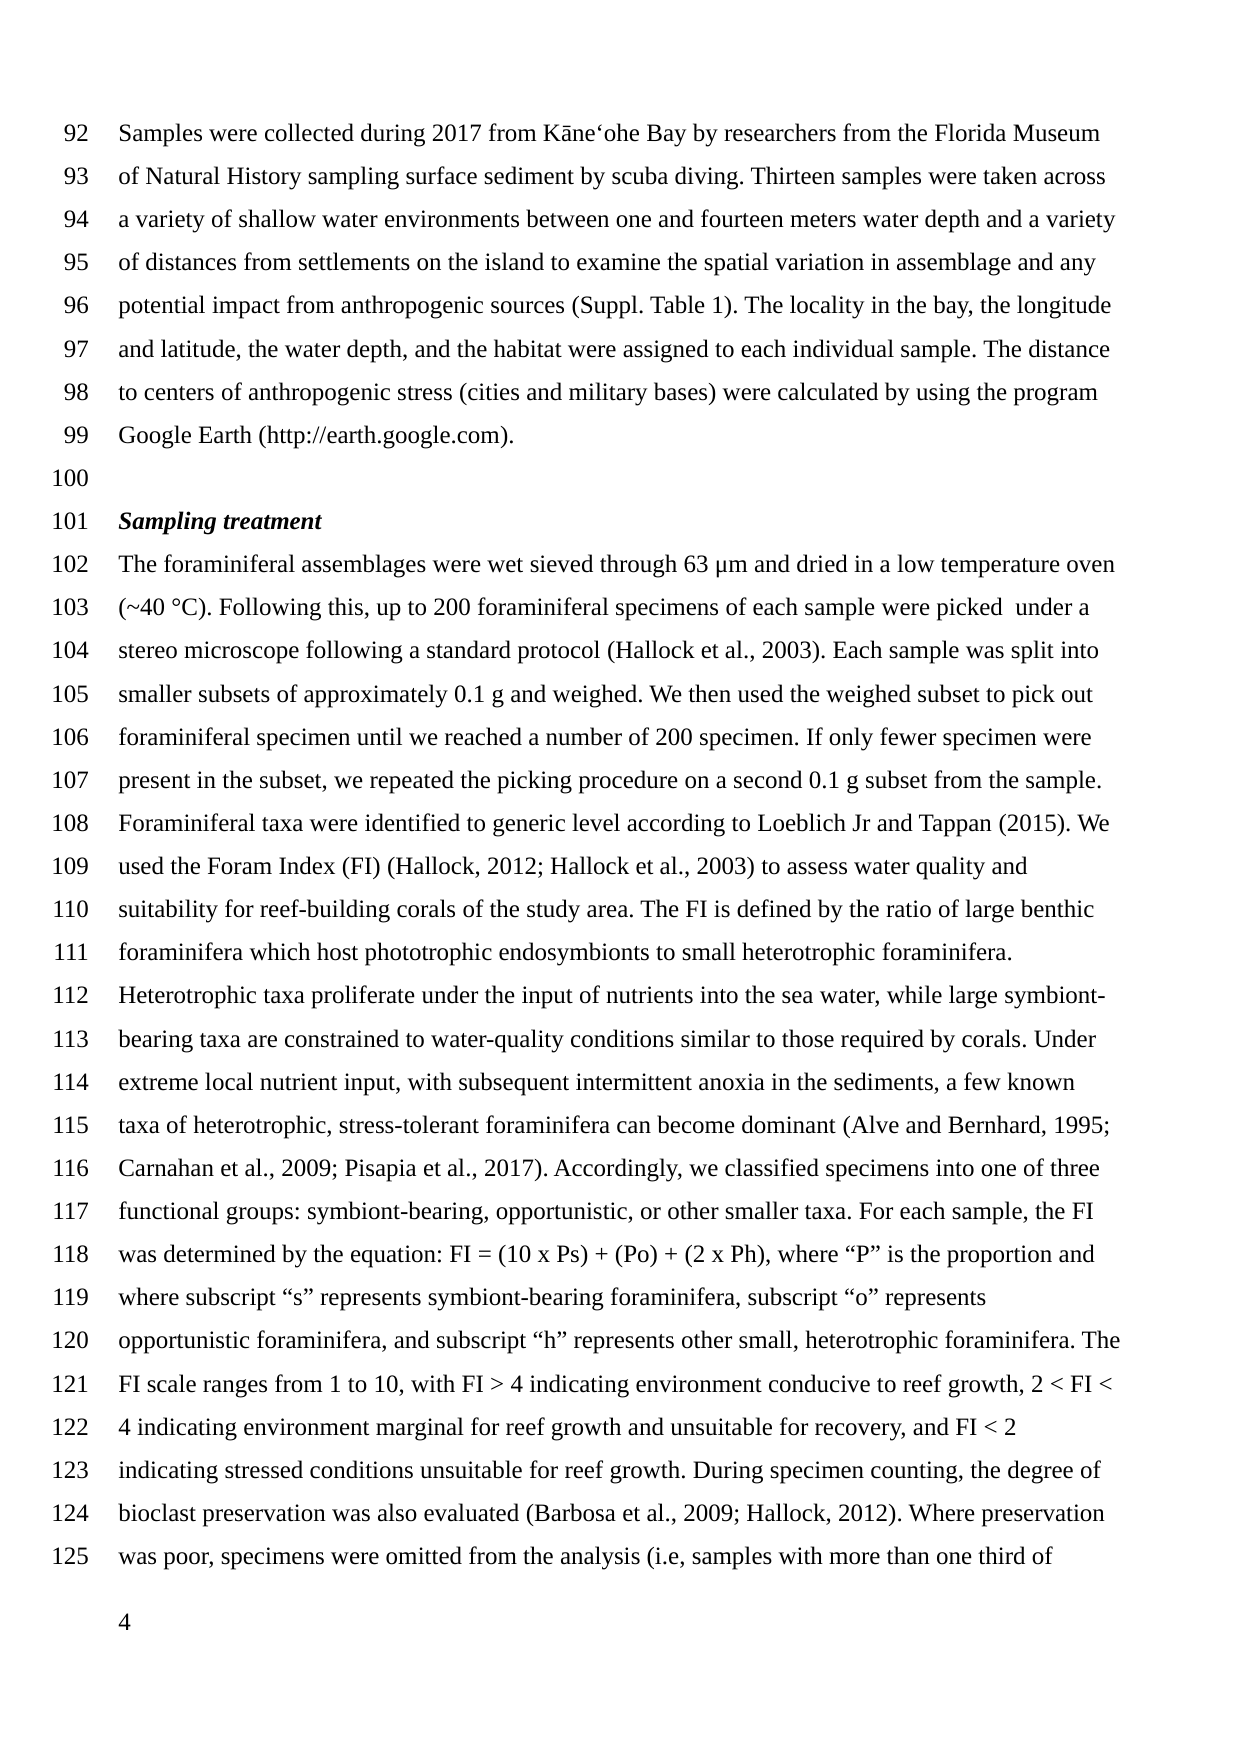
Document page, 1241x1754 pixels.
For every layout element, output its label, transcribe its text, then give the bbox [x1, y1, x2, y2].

text Samples were collected during 2017 from Kāneʻohe Bay by researchers from the Florida Museum of Natural History sampling surface sediment by scuba diving. Thirteen samples were taken across a variety of shallow water environments between one and fourteen meters water depth and a variety of distances from settlements on the island to examine the spatial variation in assemblage and any potential impact from anthropogenic sources (Suppl. Table 1). The locality in the bay, the longitude and latitude, the water depth, and the habitat were assigned to each individual sample. The distance to centers of anthropogenic stress (cities and military bases) were calculated by using the program Google Earth (http://earth.google.com). [118, 118, 1122, 449]
text Sampling treatment [118, 506, 1122, 535]
text The foraminiferal assemblages were wet sieved through 63 μm and dried in a low temperature oven (~40 °C). Following this, up to 200 foraminiferal specimens of each sample were picked under a stereo microscope following a standard protocol (Hallock et al., 2003). Each sample was split into smaller subsets of approximately 0.1 g and weighed. We then used the weighed subset to pick out foraminiferal specimen until we reached a number of 200 specimen. If only fewer specimen were present in the subset, we repeated the picking procedure on a second 0.1 g subset from the sample. Foraminiferal taxa were identified to generic level according to Loeblich Jr and Tappan (2015). We used the Foram Index (FI) (Hallock, 2012; Hallock et al., 2003) to assess water quality and suitability for reef-building corals of the study area. The FI is defined by the ratio of large benthic foraminifera which host phototrophic endosymbionts to small heterotrophic foraminifera. Heterotrophic taxa proliferate under the input of nutrients into the sea water, while large symbiont-bearing taxa are constrained to water-quality conditions similar to those required by corals. Under extreme local nutrient input, with subsequent intermittent anoxia in the sediments, a few known taxa of heterotrophic, stress-tolerant foraminifera can become dominant (Alve and Bernhard, 1995; Carnahan et al., 2009; Pisapia et al., 2017). Accordingly, we classified specimens into one of three functional groups: symbiont-bearing, opportunistic, or other smaller taxa. For each sample, the FI was determined by the equation: FI = (10 x Ps) + (Po) + (2 x Ph), where “P” is the proportion and where subscript “s” represents symbiont-bearing foraminifera, subscript “o” represents opportunistic foraminifera, and subscript “h” represents other small, heterotrophic foraminifera. The FI scale ranges from 1 to 10, with FI > 4 indicating environment conducive to reef growth, 2 < FI < 4 indicating environment marginal for reef growth and unsuitable for recovery, and FI < 2 indicating stressed conditions unsuitable for reef growth. During specimen counting, the degree of bioclast preservation was also evaluated (Barbosa et al., 2009; Hallock, 2012). Where preservation was poor, specimens were omitted from the analysis (i.e, samples with more than one third of [118, 549, 1122, 1570]
